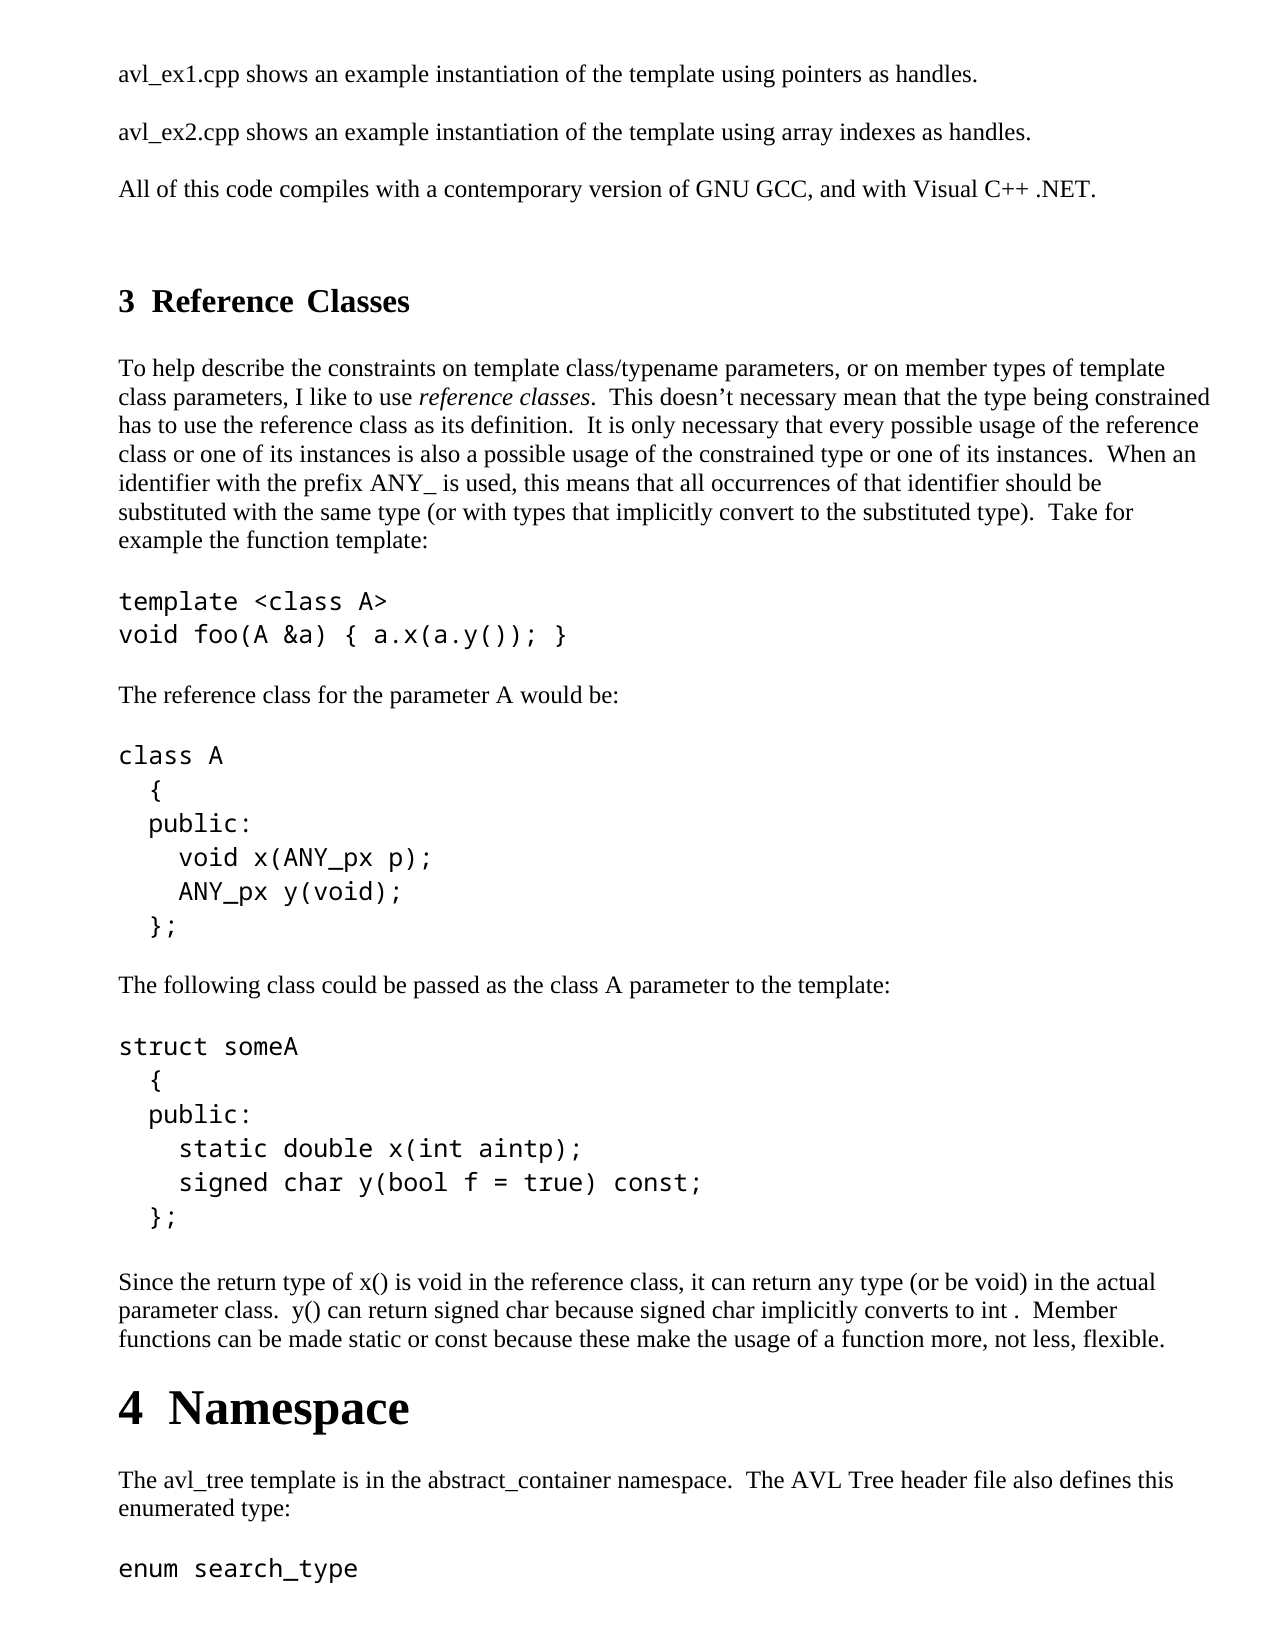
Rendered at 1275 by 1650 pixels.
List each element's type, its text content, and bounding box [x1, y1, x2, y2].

text void foo(A &a) { a.x(a.y()); } [118, 617, 1216, 651]
text public: [118, 806, 1216, 840]
text To help describe the constraints on template class/typename parameters, or on member types of template class parameters, I like to use reference classes. This doesn’t necessary mean that the type being constrained has to use the reference class as its definition. It is only necessary that every possible usage of the reference class or one of its instances is also a possible usage of the constrained type or one of its instances. When an identifier with the prefix ANY_ is used, this means that all occurrences of that identifier should be substituted with the same type (or with types that implicitly convert to the substituted type). Take for example the function template: [118, 353, 1216, 554]
text The following class could be passed as the class A parameter to the template: [118, 971, 1216, 999]
text { [118, 772, 1216, 806]
text }; [118, 908, 1216, 942]
subtitle 3 Reference Classes [118, 266, 1216, 324]
text { [118, 1062, 1216, 1096]
text enum search_type [118, 1551, 1216, 1585]
text All of this code compiles with a contemporary version of GNU GCC, and with Visual C++ .NET. [118, 174, 1216, 203]
text ANY_px y(void); [118, 874, 1216, 908]
text template <class A> [118, 583, 1216, 617]
text avl_ex2.cpp shows an example instantiation of the template using array indexes as handles. [118, 117, 1216, 145]
text Since the return type of x() is void in the reference class, it can return any type (or be void) in the actual parameter class. y() can return signed char because signed char implicitly converts to int . Member functions can be made static or const because these make the usage of a function more, not less, flexible. [118, 1267, 1216, 1353]
text signed char y(bool f = true) const; [118, 1164, 1216, 1198]
text void x(ANY_px p); [118, 840, 1216, 874]
text class A [118, 737, 1216, 772]
text avl_ex1.cpp shows an example instantiation of the template using pointers as handles. [118, 59, 1216, 88]
text static double x(int aintp); [118, 1130, 1216, 1164]
text struct someA [118, 1028, 1216, 1062]
text public: [118, 1096, 1216, 1130]
subtitle 4 Namespace [118, 1378, 1216, 1435]
text The reference class for the parameter A would be: [118, 680, 1216, 709]
text }; [118, 1198, 1216, 1232]
text The avl_tree template is in the abstract_container namespace. The AVL Tree header file also defines this enumerated type: [118, 1465, 1216, 1522]
